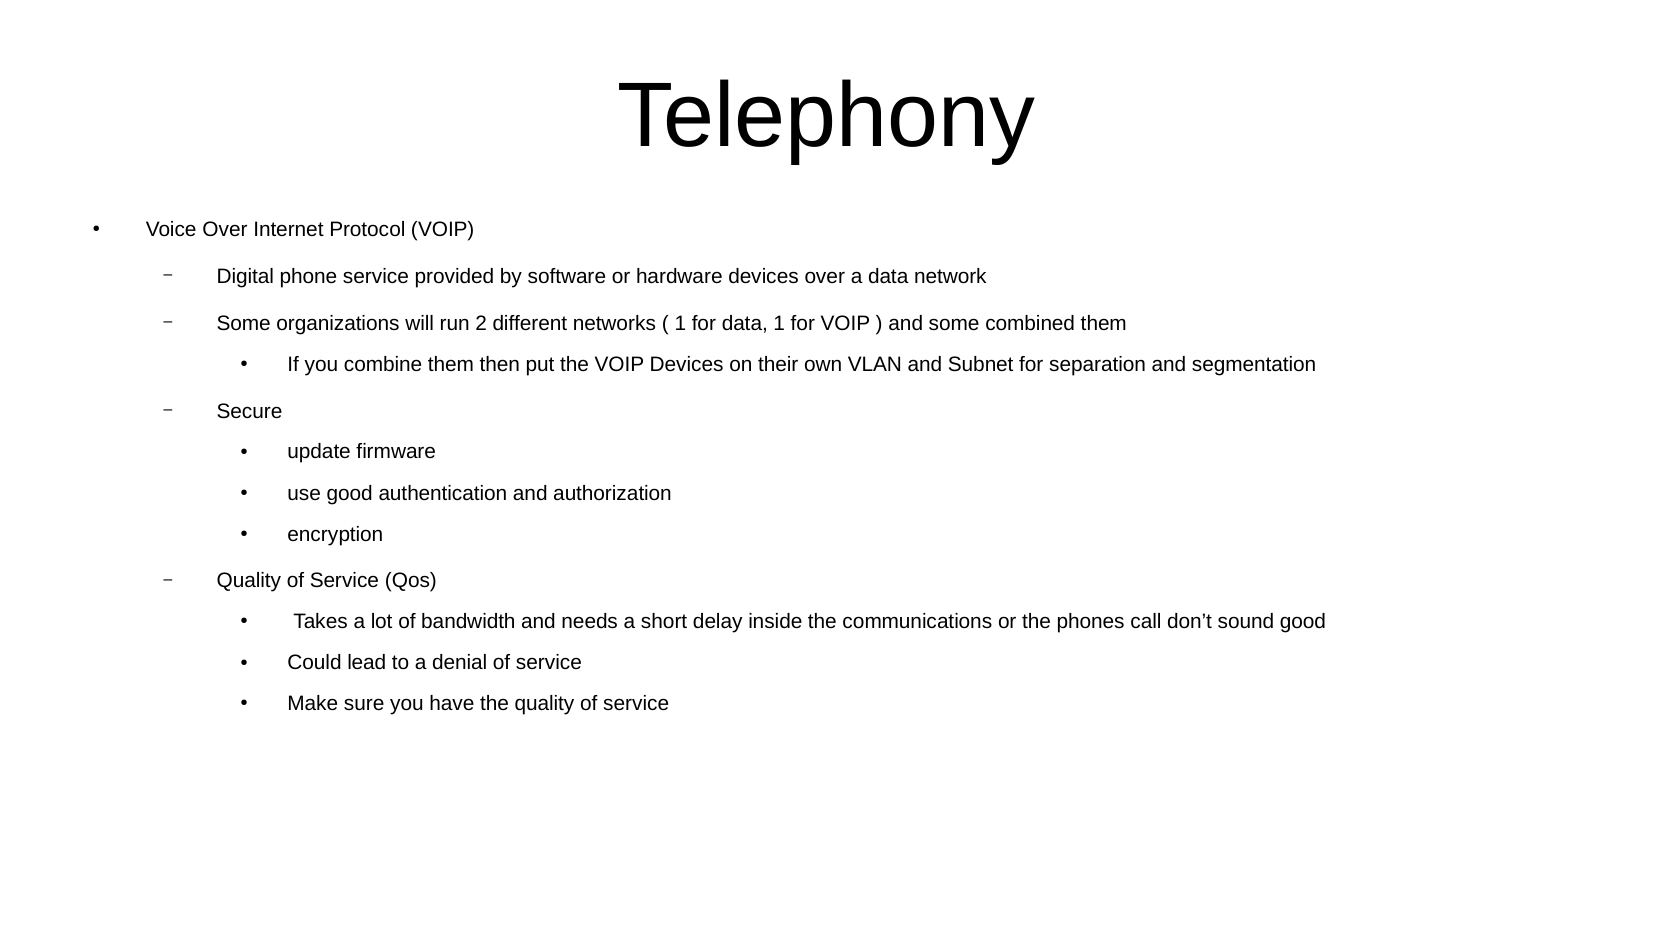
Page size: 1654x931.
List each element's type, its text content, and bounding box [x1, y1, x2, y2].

list Voice Over Internet Protocol (VOIP) Digital phone service provided by software or hardware devices over a data network Some organizations will run 2 different networks ( 1 for data, 1 for VOIP ) and some combined them If you combine them then put the VOIP Devices on their own VLAN and Subnet for separation and segmentation Secure update firmware use good authentication and authorization encryption Quality of Service (Qos) Takes a lot of bandwidth and needs a short delay inside the communications or the phones call don’t sound good Could lead to a denial of service Make sure you have the quality of service [75, 217, 1571, 916]
title Telephony [82, 37, 1571, 193]
